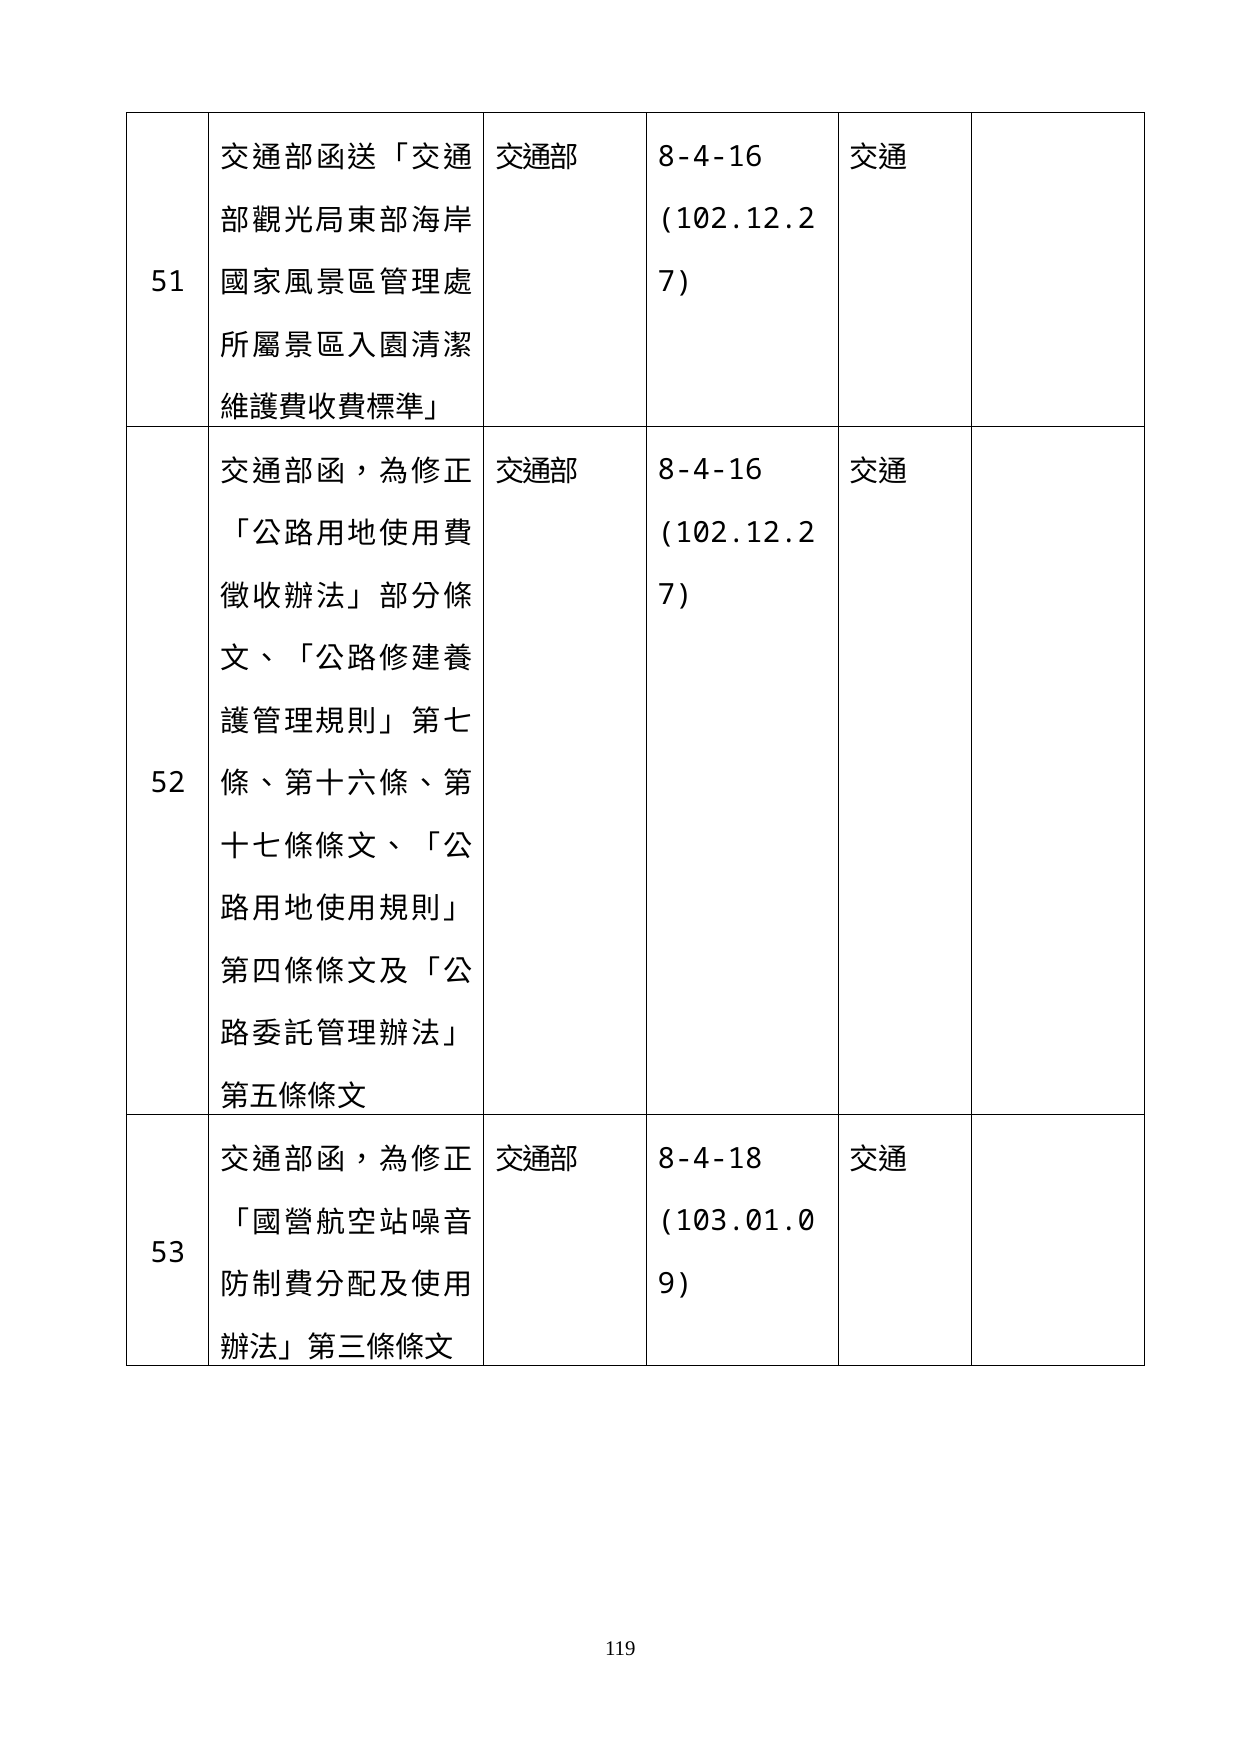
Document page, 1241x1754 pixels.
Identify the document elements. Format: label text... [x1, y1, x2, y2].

table_cell 交通部 [484, 1115, 646, 1365]
table_cell 8-4-18 (103.01.09) [647, 1115, 838, 1365]
table_cell 交通部函，為修正「公路用地使用費徵收辦法」部分條文、「公路修建養護管理規則」第七條、第十六條、第十七條條文、「公路用地使用規則」第四條條文及「公路委託管理辦法」第五條條文 [209, 427, 483, 1114]
table_cell 8-4-16 (102.12.27) [647, 113, 838, 426]
table_cell 53 [127, 1115, 208, 1365]
table_cell [972, 113, 1144, 426]
table_cell 交通 [839, 427, 971, 1114]
table_cell 52 [127, 427, 208, 1114]
table_cell 交通 [839, 113, 971, 426]
table_cell 交通部 [484, 427, 646, 1114]
table_cell 交通部函送「交通部觀光局東部海岸國家風景區管理處所屬景區入園清潔維護費收費標準」 [209, 113, 483, 426]
table_cell 8-4-16 (102.12.27) [647, 427, 838, 1114]
table_cell 交通部 [484, 113, 646, 426]
table_cell 交通部函，為修正「國營航空站噪音防制費分配及使用辦法」第三條條文 [209, 1115, 483, 1365]
table_cell [972, 427, 1144, 1114]
table_cell [972, 1115, 1144, 1365]
table_cell 51 [127, 113, 208, 426]
table_cell 交通 [839, 1115, 971, 1365]
